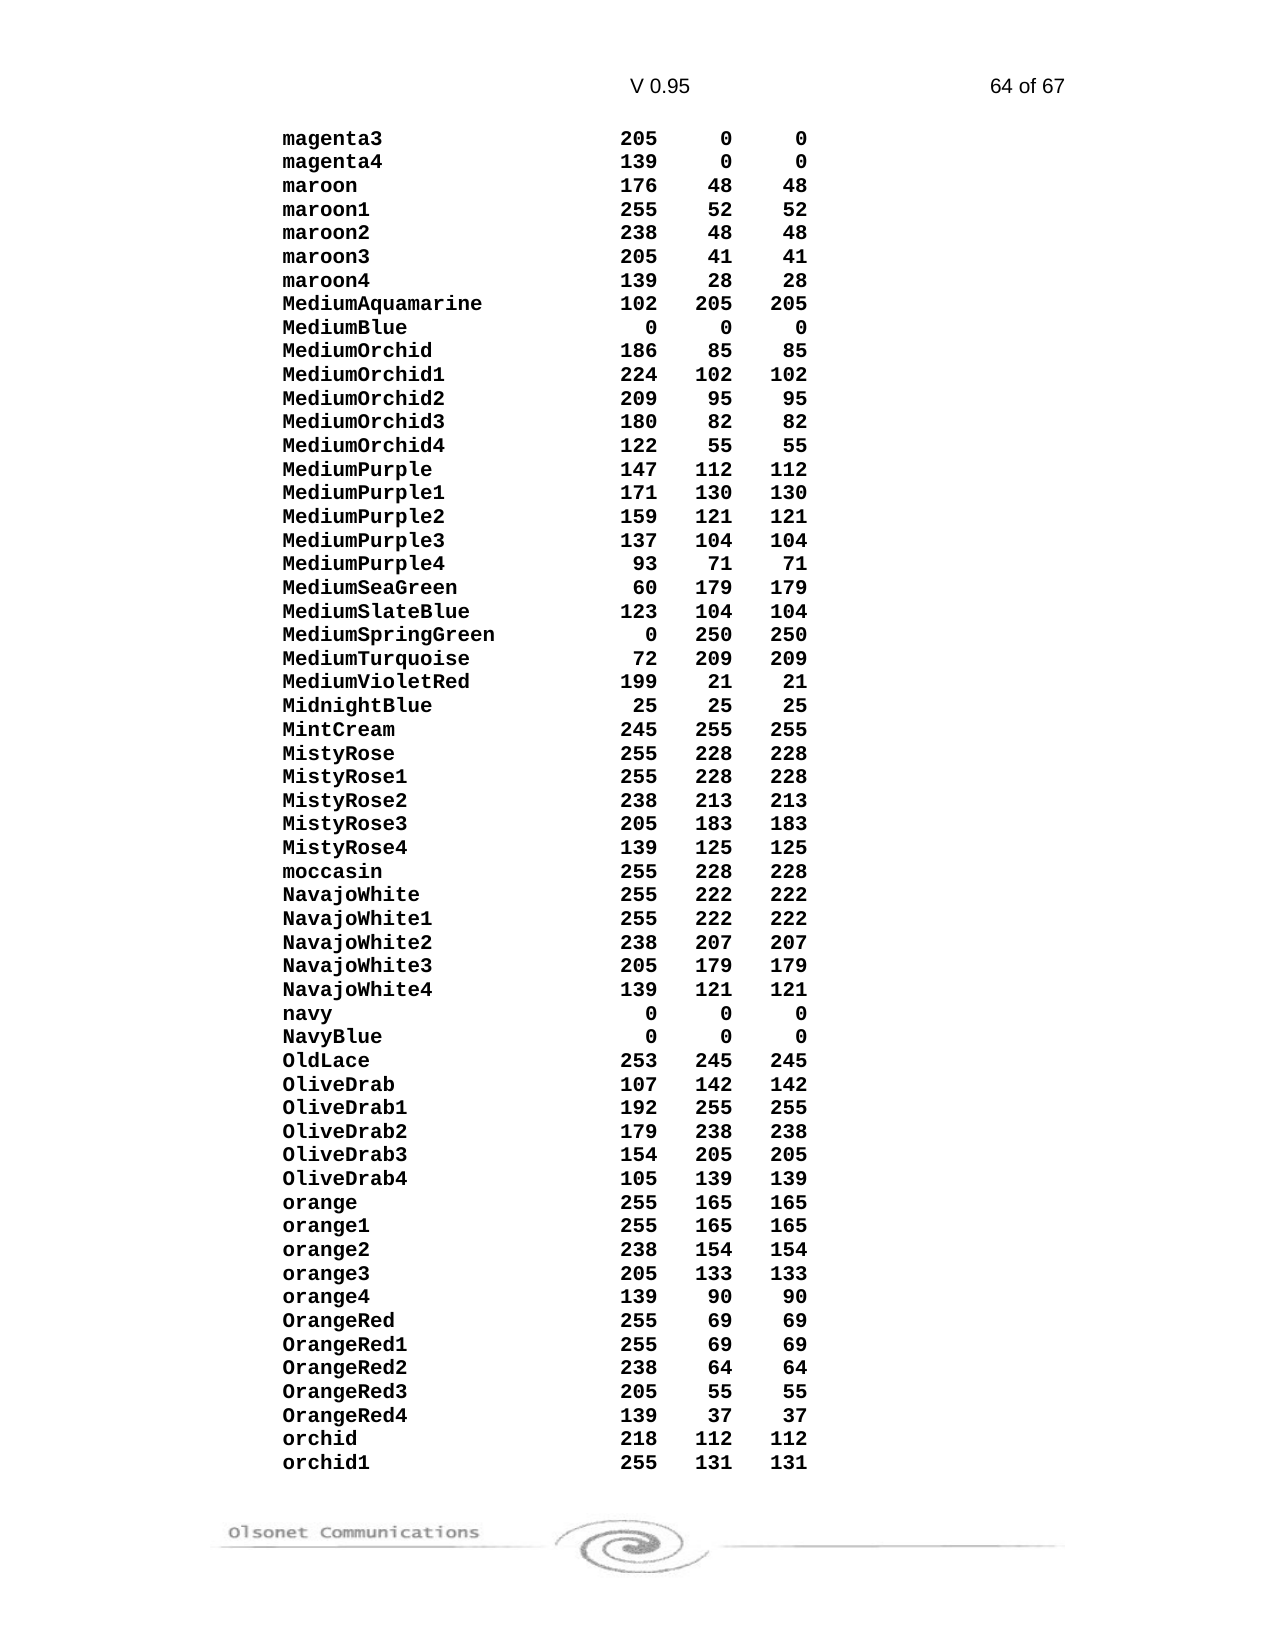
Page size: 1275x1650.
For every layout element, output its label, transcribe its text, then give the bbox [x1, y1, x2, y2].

text MistyRose2 238 213 213 [282, 790, 1065, 813]
text MidnightBlue 25 25 25 [282, 695, 1065, 719]
text OliveDrab4 105 139 139 [282, 1168, 1065, 1192]
text MediumSpringGreen 0 250 250 [282, 624, 1065, 648]
text OrangeRed3 205 55 55 [282, 1381, 1065, 1404]
text MistyRose1 255 228 228 [282, 766, 1065, 790]
text maroon 176 48 48 [282, 175, 1065, 199]
text maroon2 238 48 48 [282, 222, 1065, 246]
text MistyRose4 139 125 125 [282, 837, 1065, 861]
text maroon4 139 28 28 [282, 269, 1065, 293]
text MistyRose 255 228 228 [282, 742, 1065, 766]
text orange2 238 154 154 [282, 1239, 1065, 1263]
text NavajoWhite 255 222 222 [282, 884, 1065, 908]
text MediumPurple1 171 130 130 [282, 482, 1065, 506]
text MediumOrchid1 224 102 102 [282, 364, 1065, 388]
text MediumOrchid 186 85 85 [282, 341, 1065, 364]
text MediumOrchid3 180 82 82 [282, 411, 1065, 435]
text navy 0 0 0 [282, 1003, 1065, 1026]
text OldLace 253 245 245 [282, 1050, 1065, 1073]
text NavajoWhite1 255 222 222 [282, 908, 1065, 932]
text MediumSeaGreen 60 179 179 [282, 577, 1065, 601]
text orchid 218 112 112 [282, 1428, 1065, 1452]
text maroon3 205 41 41 [282, 246, 1065, 269]
text OliveDrab1 192 255 255 [282, 1097, 1065, 1121]
text orange1 255 165 165 [282, 1215, 1065, 1239]
text NavajoWhite4 139 121 121 [282, 979, 1065, 1003]
text orange4 139 90 90 [282, 1286, 1065, 1310]
text MediumBlue 0 0 0 [282, 317, 1065, 341]
text MediumSlateBlue 123 104 104 [282, 601, 1065, 624]
text orange3 205 133 133 [282, 1263, 1065, 1286]
text MintCream 245 255 255 [282, 719, 1065, 742]
text maroon1 255 52 52 [282, 199, 1065, 222]
text MediumVioletRed 199 21 21 [282, 672, 1065, 695]
text MediumOrchid4 122 55 55 [282, 435, 1065, 459]
picture [210, 1504, 1065, 1596]
text NavyBlue 0 0 0 [282, 1026, 1065, 1050]
text moccasin 255 228 228 [282, 861, 1065, 884]
text OrangeRed4 139 37 37 [282, 1404, 1065, 1428]
text OliveDrab 107 142 142 [282, 1073, 1065, 1097]
text OrangeRed 255 69 69 [282, 1310, 1065, 1334]
text magenta3 205 0 0 [282, 128, 1065, 151]
text OrangeRed1 255 69 69 [282, 1334, 1065, 1357]
text MediumAquamarine 102 205 205 [282, 293, 1065, 317]
text MediumPurple2 159 121 121 [282, 506, 1065, 530]
text OrangeRed2 238 64 64 [282, 1357, 1065, 1381]
text orchid1 255 131 131 [282, 1452, 1065, 1476]
text NavajoWhite3 205 179 179 [282, 955, 1065, 979]
text MediumPurple 147 112 112 [282, 459, 1065, 482]
text OliveDrab2 179 238 238 [282, 1121, 1065, 1144]
text MediumPurple3 137 104 104 [282, 530, 1065, 553]
text MediumTurquoise 72 209 209 [282, 648, 1065, 672]
text MediumPurple4 93 71 71 [282, 553, 1065, 577]
text magenta4 139 0 0 [282, 151, 1065, 175]
text MediumOrchid2 209 95 95 [282, 388, 1065, 411]
text orange 255 165 165 [282, 1192, 1065, 1215]
text NavajoWhite2 238 207 207 [282, 932, 1065, 955]
text OliveDrab3 154 205 205 [282, 1144, 1065, 1168]
text MistyRose3 205 183 183 [282, 813, 1065, 837]
